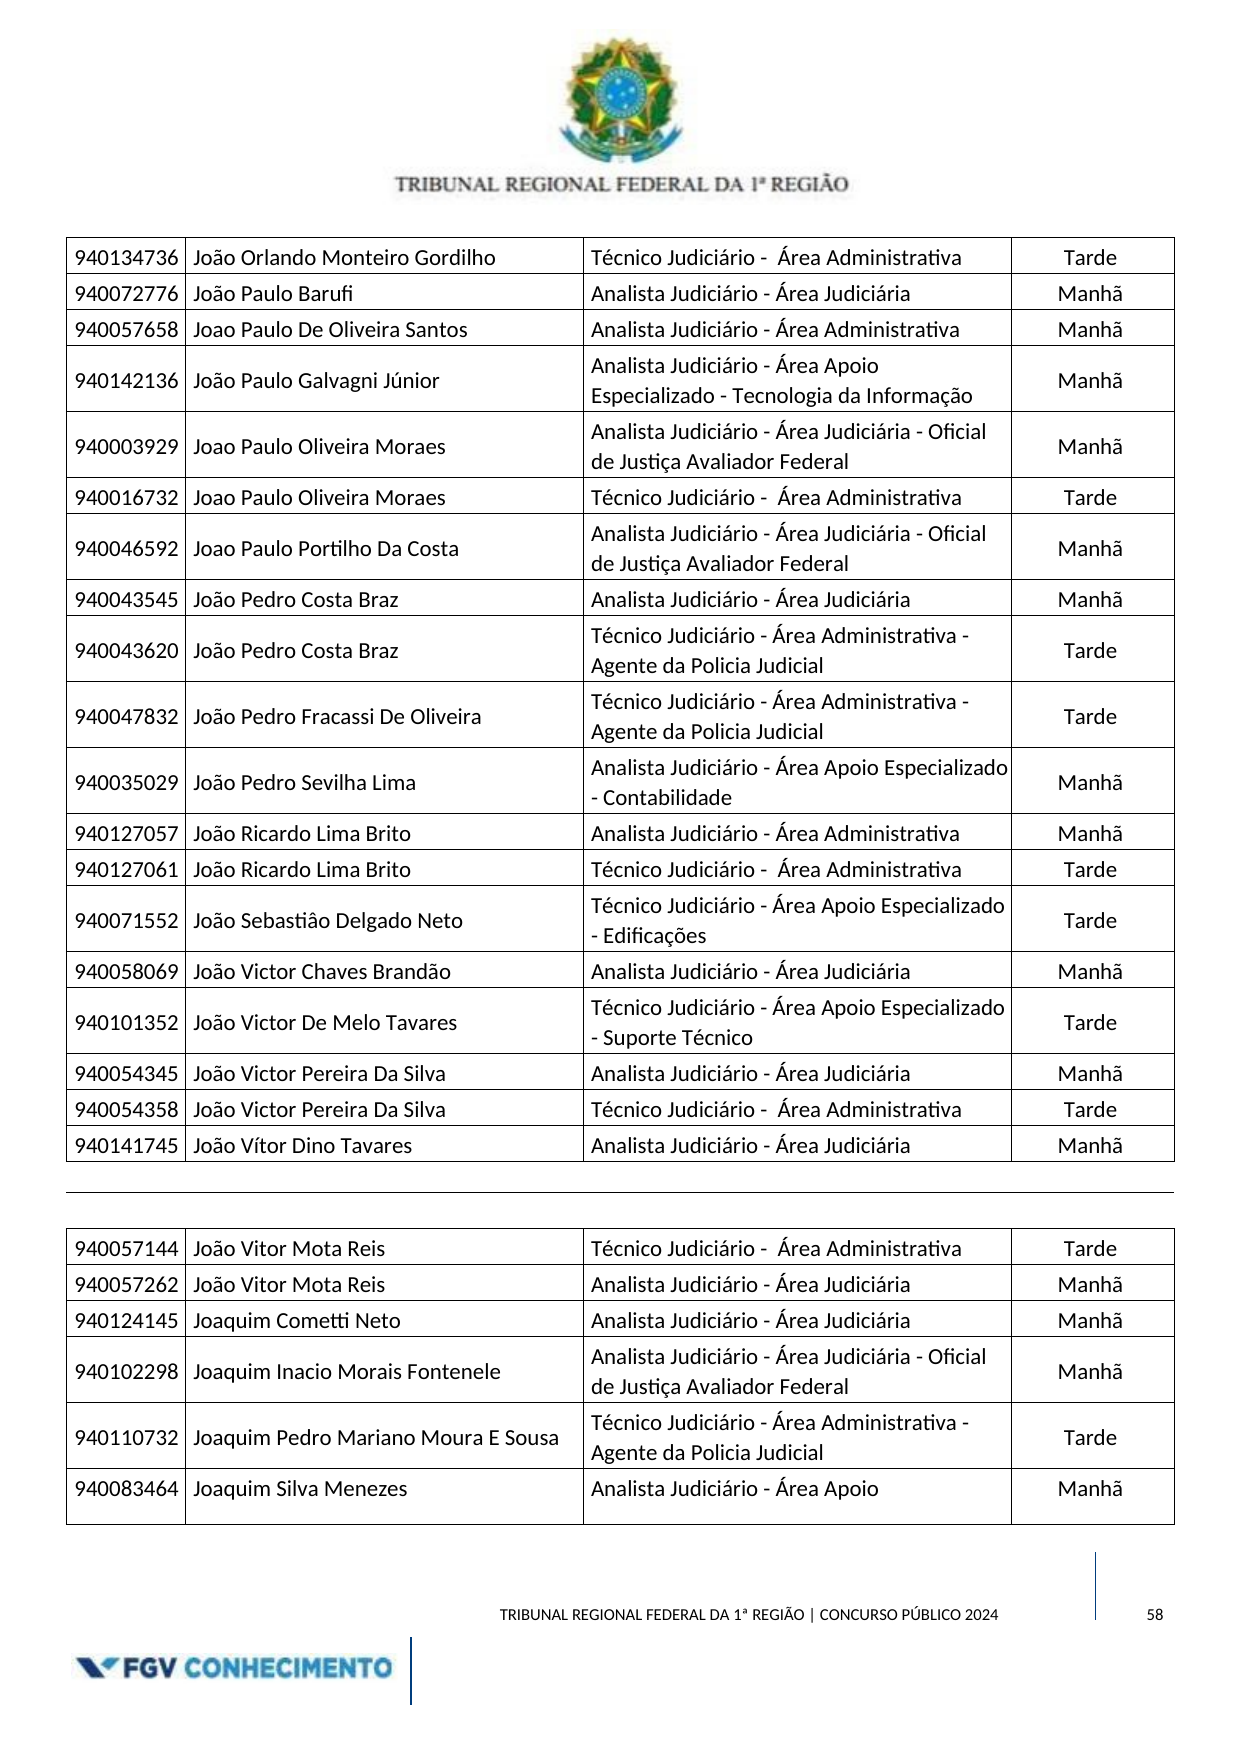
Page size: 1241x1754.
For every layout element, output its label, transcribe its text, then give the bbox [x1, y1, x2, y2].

table_cell João Vitor Mota Reis [186, 1265, 583, 1300]
table_cell Técnico Judiciário - Área Administrativa - Agente da Policia Judicial [584, 616, 1011, 681]
table_cell João Pedro Sevilha Lima [186, 748, 583, 813]
table_cell Manhã [1012, 1469, 1174, 1524]
table_cell Joaquim Cometti Neto [186, 1301, 583, 1336]
table_cell 940127061 [67, 850, 185, 885]
table_cell Técnico Judiciário - Área Apoio Especializado - Edificações [584, 886, 1011, 951]
table_cell 940141745 [67, 1126, 185, 1161]
table_cell Joao Paulo De Oliveira Santos [186, 310, 583, 345]
table_cell Joaquim Silva Menezes [186, 1469, 583, 1524]
table_cell Manhã [1012, 310, 1174, 345]
table_cell João Victor Pereira Da Silva [186, 1054, 583, 1089]
table_cell Tarde [1012, 682, 1174, 747]
table_cell Técnico Judiciário - Área Administrativa [584, 1229, 1011, 1264]
table_cell Manhã [1012, 1337, 1174, 1402]
table_cell 940057658 [67, 310, 185, 345]
table_cell 940058069 [67, 952, 185, 987]
table_cell João Vitor Mota Reis [186, 1229, 583, 1264]
table_cell João Victor Chaves Brandão [186, 952, 583, 987]
table_cell Técnico Judiciário - Área Administrativa [584, 1090, 1011, 1125]
table_cell Manhã [1012, 1265, 1174, 1300]
table_cell Tarde [1012, 886, 1174, 951]
table_header Cargo [584, 1193, 1012, 1228]
table_cell João Paulo Barufi [186, 274, 583, 309]
table_cell João Pedro Costa Braz [186, 580, 583, 615]
table_header Nome [186, 1193, 583, 1228]
table_cell Tarde [1012, 616, 1174, 681]
table_cell João Sebastiâo Delgado Neto [186, 886, 583, 951]
table_cell Analista Judiciário - Área Judiciária - Oficial de Justiça Avaliador Federal [584, 412, 1011, 477]
table_cell Analista Judiciário - Área Judiciária [584, 1126, 1011, 1161]
table_cell Analista Judiciário - Área Judiciária [584, 580, 1011, 615]
table_cell Analista Judiciário - Área Judiciária [584, 1054, 1011, 1089]
table_cell Analista Judiciário - Área Judiciária [584, 1301, 1011, 1336]
table_cell Analista Judiciário - Área Judiciária - Oficial de Justiça Avaliador Federal [584, 514, 1011, 579]
table_cell Manhã [1012, 412, 1174, 477]
table_cell Analista Judiciário - Área Judiciária [584, 1265, 1011, 1300]
table_cell Analista Judiciário - Área Judiciária [584, 952, 1011, 987]
table_cell Joaquim Pedro Mariano Moura E Sousa [186, 1403, 583, 1468]
table_cell Analista Judiciário - Área Apoio Especializado - Tecnologia da Informação [584, 346, 1011, 411]
table_cell 940046592 [67, 514, 185, 579]
table_cell Joao Paulo Oliveira Moraes [186, 478, 583, 513]
table_cell Tarde [1012, 1090, 1174, 1125]
table_cell Manhã [1012, 814, 1174, 849]
table_cell Analista Judiciário - Área Apoio [584, 1469, 1011, 1524]
table_cell João Ricardo Lima Brito [186, 850, 583, 885]
table_header Turno de Prova [1012, 1193, 1174, 1228]
table_cell Manhã [1012, 1054, 1174, 1089]
table_cell João Victor De Melo Tavares [186, 988, 583, 1053]
table_header Inscrição [66, 1193, 186, 1228]
table_cell Joao Paulo Portilho Da Costa [186, 514, 583, 579]
table_cell Técnico Judiciário - Área Administrativa [584, 238, 1011, 273]
table_cell Técnico Judiciário - Área Administrativa - Agente da Policia Judicial [584, 682, 1011, 747]
table_cell Técnico Judiciário - Área Administrativa - Agente da Policia Judicial [584, 1403, 1011, 1468]
table_cell Tarde [1012, 238, 1174, 273]
table_cell Técnico Judiciário - Área Administrativa [584, 478, 1011, 513]
table_cell 940127057 [67, 814, 185, 849]
table_cell Analista Judiciário - Área Judiciária [584, 274, 1011, 309]
table_cell 940110732 [67, 1403, 185, 1468]
table_cell Analista Judiciário - Área Administrativa [584, 310, 1011, 345]
table_cell 940047832 [67, 682, 185, 747]
table_cell Tarde [1012, 1403, 1174, 1468]
table_cell 940102298 [67, 1337, 185, 1402]
table_cell 940054345 [67, 1054, 185, 1089]
table_cell Manhã [1012, 346, 1174, 411]
table_cell João Pedro Costa Braz [186, 616, 583, 681]
table_cell 940134736 [67, 238, 185, 273]
table_cell 940101352 [67, 988, 185, 1053]
table_cell 940083464 [67, 1469, 185, 1524]
table_cell João Pedro Fracassi De Oliveira [186, 682, 583, 747]
table_cell 940054358 [67, 1090, 185, 1125]
table_cell João Vítor Dino Tavares [186, 1126, 583, 1161]
table_cell Analista Judiciário - Área Apoio Especializado - Contabilidade [584, 748, 1011, 813]
table_cell Manhã [1012, 748, 1174, 813]
table_cell Manhã [1012, 1126, 1174, 1161]
table_cell 940043545 [67, 580, 185, 615]
table_cell Manhã [1012, 274, 1174, 309]
table_cell 940016732 [67, 478, 185, 513]
table_cell Tarde [1012, 988, 1174, 1053]
table_cell 940057144 [67, 1229, 185, 1264]
table_cell Joaquim Inacio Morais Fontenele [186, 1337, 583, 1402]
table_cell 940072776 [67, 274, 185, 309]
table_cell João Victor Pereira Da Silva [186, 1090, 583, 1125]
table_cell Técnico Judiciário - Área Administrativa [584, 850, 1011, 885]
table_cell 940057262 [67, 1265, 185, 1300]
table_cell Manhã [1012, 952, 1174, 987]
table_cell 940124145 [67, 1301, 185, 1336]
table_cell Tarde [1012, 478, 1174, 513]
table_cell Manhã [1012, 580, 1174, 615]
table_cell 940035029 [67, 748, 185, 813]
table_cell João Paulo Galvagni Júnior [186, 346, 583, 411]
table_cell 940142136 [67, 346, 185, 411]
table_cell Analista Judiciário - Área Judiciária - Oficial de Justiça Avaliador Federal [584, 1337, 1011, 1402]
table_cell Técnico Judiciário - Área Apoio Especializado - Suporte Técnico [584, 988, 1011, 1053]
table_cell Joao Paulo Oliveira Moraes [186, 412, 583, 477]
table_cell João Ricardo Lima Brito [186, 814, 583, 849]
table_cell Manhã [1012, 514, 1174, 579]
table_cell 940043620 [67, 616, 185, 681]
table_cell Manhã [1012, 1301, 1174, 1336]
table_cell João Orlando Monteiro Gordilho [186, 238, 583, 273]
table_cell 940071552 [67, 886, 185, 951]
table_cell Tarde [1012, 850, 1174, 885]
table_cell Tarde [1012, 1229, 1174, 1264]
table_cell Analista Judiciário - Área Administrativa [584, 814, 1011, 849]
table_cell 940003929 [67, 412, 185, 477]
